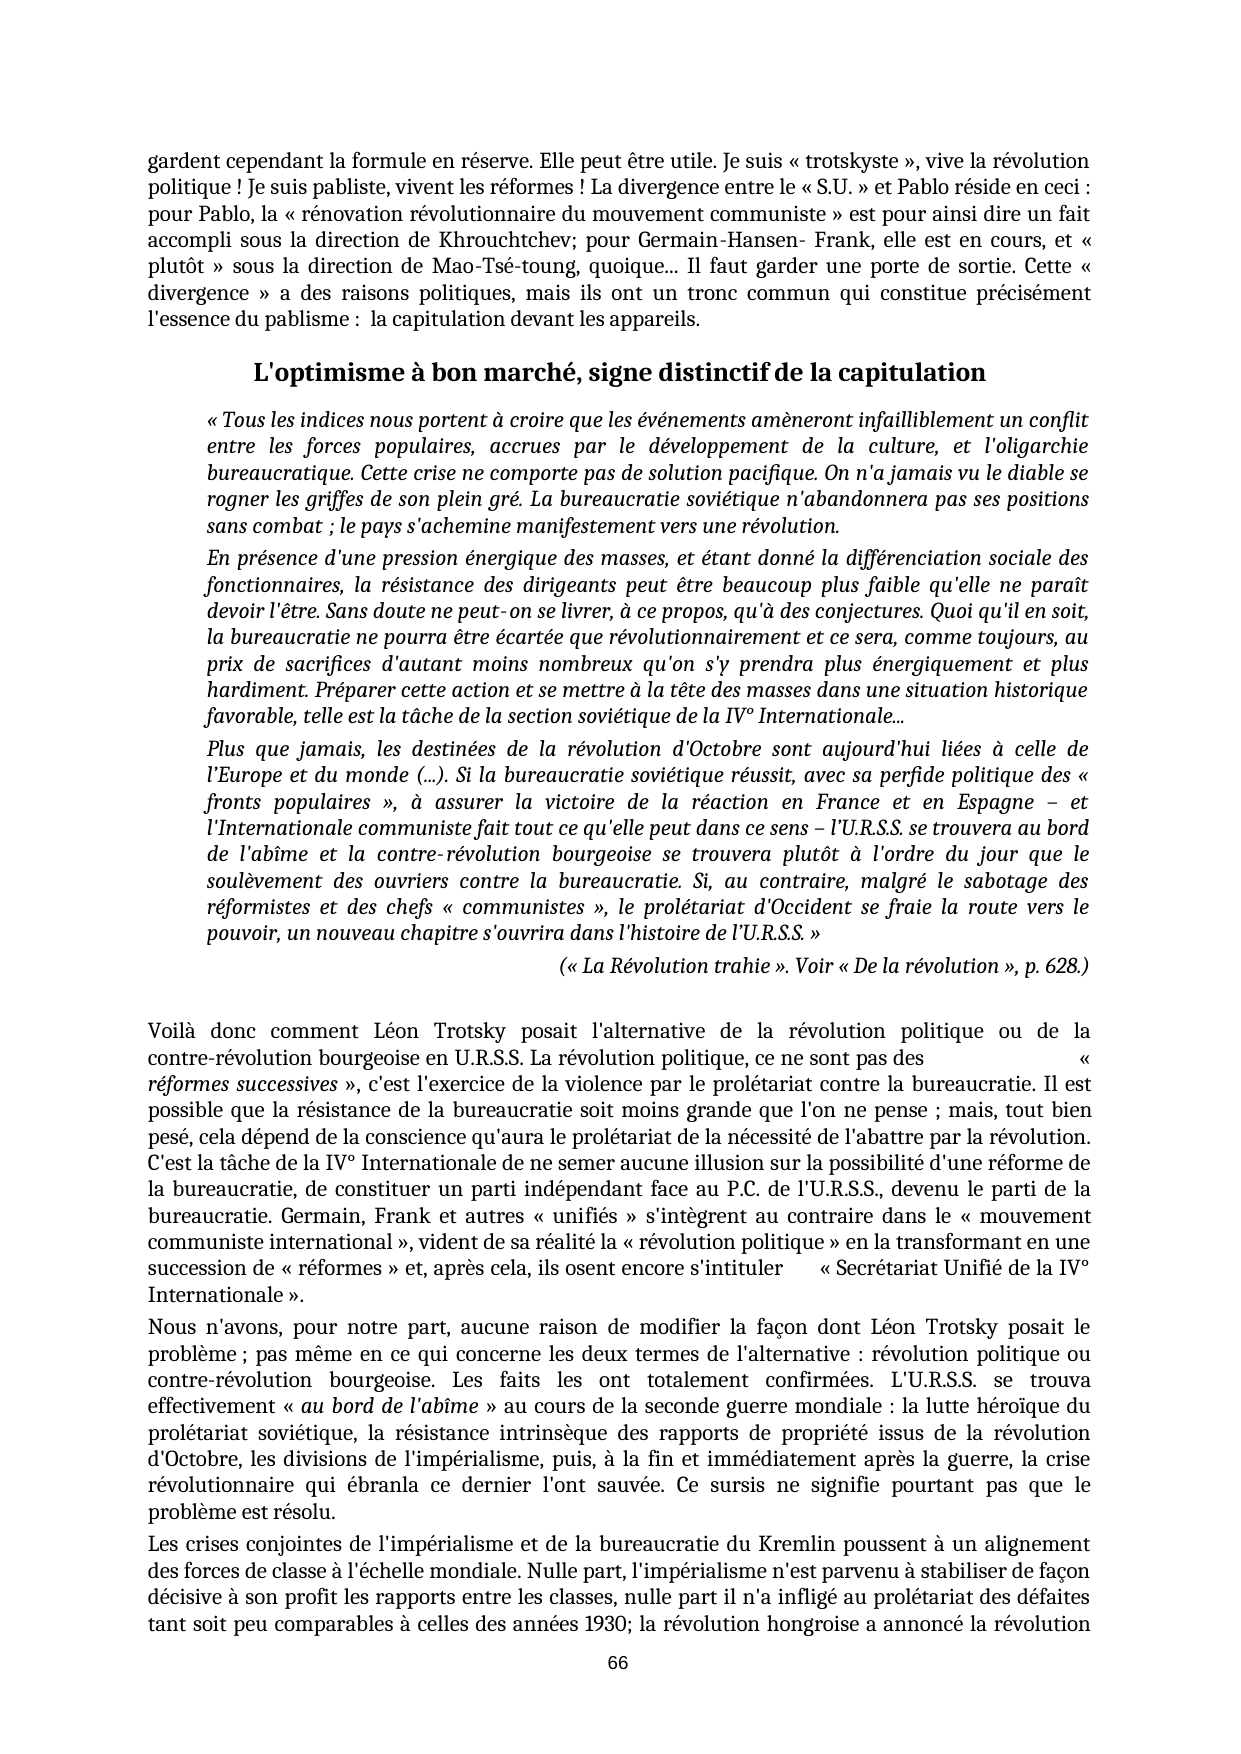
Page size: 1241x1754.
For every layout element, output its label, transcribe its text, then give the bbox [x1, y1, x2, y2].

text Voilà donc comment Léon Trotsky posait l'alternative de la révolution politique ou de la contre‑révolution bourgeoise en U.R.S.S. La révolution politique, ce ne sont pas des « réformes succes­sives », c'est l'exercice de la violence par le prolétariat contre la bureaucratie. Il est possible que la résistance de la bureaucratie soit moins grande que l'on ne pense ; mais, tout bien pesé, cela dépend de la conscience qu'aura le prolétariat de la nécessité de l'abattre par la révolution. C'est la tâche de la IV° Internationale de ne semer aucune illusion sur la possibilité d'une réforme de la bureau­cratie, de constituer un parti indépendant face au P.C. de l'U.R.S.S., devenu le parti de la bureaucratie. Germain, Frank et autres « uni­fiés » s'intègrent au contraire dans le « mouvement communiste international », vident de sa réalité la « révolution politique » en la transformant en une succession de « réformes » et, après cela, ils osent encore s'intituler « Secrétariat Unifié de la IV° Interna­tionale ». [148, 1018, 1093, 1308]
text Plus que jamais, les destinées de la révolution d'Octobre sont aujourd'hui liées à celle de l’Europe et du monde (...). Si la bureaucratie soviétique réussit, avec sa perfide politique des « fronts populaires », à assurer la victoire de la réaction en France et en Espagne – et l'Internationale communiste fait tout ce qu'elle peut dans ce sens – l’U.R.S.S. se trouvera au bord de l'abîme et la contre‑révolution bourgeoise se trouvera plutôt à l'ordre du jour que le soulèvement des ouvriers contre la bureaucratie. Si, au contraire, malgré le sabotage des réformistes et des chefs « communistes », le prolétariat d'Occident se fraie la route vers le pouvoir, un nouveau chapitre s'ouvrira dans l'histoire de l’U.R.S.S. » [207, 736, 1093, 947]
text gardent cependant la formule en réserve. Elle peut être utile. Je suis « trotskyste », vive la révolution politique ! Je suis pabliste, vivent les réformes ! La divergence entre le « S.U. » et Pablo réside en ceci : pour Pablo, la « rénovation révolutionnaire du mouvement communiste » est pour ainsi dire un fait accompli sous la direction de Khrouchtchev; pour Germain‑Hansen‑ Frank, elle est en cours, et « plutôt » sous la direction de Mao‑Tsé‑toung, quoique... Il faut garder une porte de sortie. Cette « divergence » a des raisons politiques, mais ils ont un tronc commun qui constitue précisément l'essence du pablisme : la capitulation devant les appareils. [148, 148, 1093, 332]
subtitle L'optimisme à bon marché, signe distinctif de la capitulation [148, 357, 1093, 388]
text « Tous les indices nous portent à croire que les événements amèneront infailliblement un conflit entre les forces populaires, accrues par le développement de la culture, et l'oligarchie bureaucratique. Cette crise ne comporte pas de solution pacifique. On n'a jamais vu le diable se rogner les griffes de son plein gré. La bureaucratie soviétique n'abandonnera pas ses positions sans combat ; le pays s'achemine manifestement vers une révolution. [207, 407, 1093, 539]
text Les crises conjointes de l'impérialisme et de la bureaucratie du Kremlin poussent à un alignement des forces de classe à l'échelle mondiale. Nulle part, l'impérialisme n'est parvenu à stabiliser de façon décisive à son profit les rapports entre les classes, nulle part il n'a infligé au prolétariat des défaites tant soit peu comparables à celles des années 1930; la révolution hongroise a annoncé la révolution [148, 1531, 1093, 1637]
text (« La Révolution trahie ». Voir « De la révolution », p. 628.) [207, 953, 1093, 979]
text Nous n'avons, pour notre part, aucune raison de modifier la façon dont Léon Trotsky posait le problème ; pas même en ce qui concerne les deux termes de l'alternative : révolution politique ou contre‑révolution bourgeoise. Les faits les ont totalement confirmées. L'U.R.S.S. se trouva effectivement « au bord de l'abîme » au cours de la seconde guerre mondiale : la lutte héroïque du prolétariat soviétique, la résistance intrinsèque des rapports de propriété issus de la révolution d'Octobre, les divisions de l'impérialisme, puis, à la fin et immédiatement après la guerre, la crise révolutionnaire qui ébranla ce dernier l'ont sauvée. Ce sursis ne signifie pourtant pas que le problème est résolu. [148, 1314, 1093, 1525]
text En présence d'une pression énergique des masses, et étant donné la différenciation sociale des fonctionnaires, la résistance des dirigeants peut être beaucoup plus faible qu'elle ne paraît devoir l'être. Sans doute ne peut‑on se livrer, à ce propos, qu'à des conjectures. Quoi qu'il en soit, la bureaucratie ne pourra être écartée que révolutionnairement et ce sera, comme toujours, au prix de sacrifices d'autant moins nombreux qu'on s'y prendra plus énergiquement et plus hardiment. Préparer cette action et se mettre à la tête des masses dans une situation historique favorable, telle est la tâche de la section soviétique de la IV° Internationale... [207, 545, 1093, 729]
